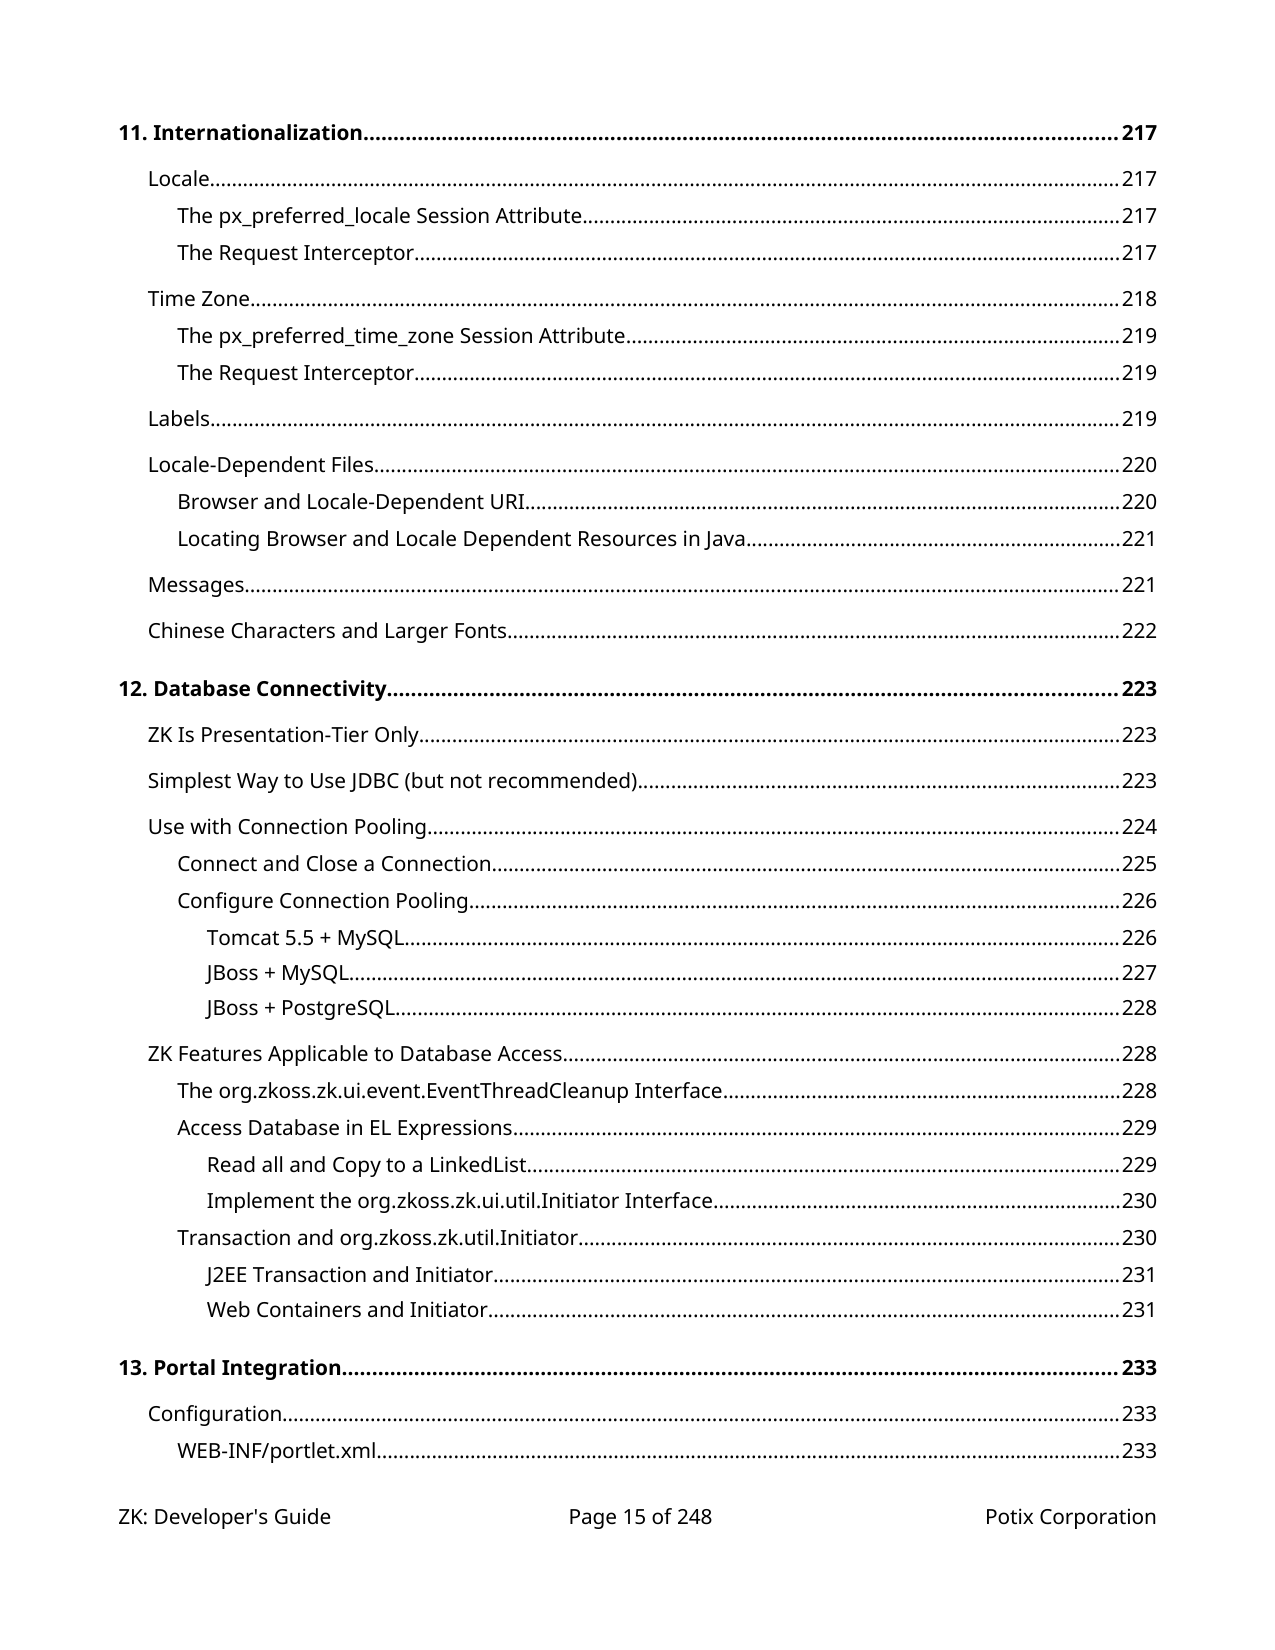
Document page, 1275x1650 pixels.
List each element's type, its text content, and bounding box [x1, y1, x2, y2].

text Read all and Copy to a LinkedList 229 [207, 1151, 1157, 1179]
text Web Containers and Initiator 231 [207, 1295, 1157, 1323]
text Simplest Way to Use JDBC (but not recommended) 223 [148, 766, 1157, 794]
text Transaction and org.zkoss.zk.util.Initiator 230 [177, 1223, 1157, 1251]
text Time Zone 218 [148, 284, 1157, 312]
text 13. Portal Integration 233 [118, 1353, 1157, 1381]
text Locale-Dependent Files 220 [148, 450, 1157, 478]
text ZK Is Presentation-Tier Only 223 [148, 720, 1157, 748]
text Configuration 233 [148, 1399, 1157, 1427]
text Tomcat 5.5 + MySQL 226 [207, 923, 1157, 951]
text JBoss + PostgreSQL 228 [207, 993, 1157, 1022]
text The Request Interceptor 217 [177, 238, 1157, 266]
text Access Database in EL Expressions 229 [177, 1113, 1157, 1142]
text Chinese Characters and Larger Fonts 222 [148, 616, 1157, 644]
text The org.zkoss.zk.ui.event.EventThreadCleanup Interface 228 [177, 1076, 1157, 1105]
text 11. Internationalization 217 [118, 118, 1157, 146]
text Browser and Locale-Dependent URI 220 [177, 487, 1157, 516]
text The Request Interceptor 219 [177, 358, 1157, 387]
text ZK Features Applicable to Database Access 228 [148, 1039, 1157, 1068]
text Messages 221 [148, 570, 1157, 598]
text Locale 217 [148, 164, 1157, 192]
text Locating Browser and Locale Dependent Resources in Java 221 [177, 524, 1157, 553]
text Connect and Close a Connection 225 [177, 849, 1157, 877]
text Labels 219 [148, 404, 1157, 432]
text 12. Database Connectivity 223 [118, 674, 1157, 702]
text Use with Connection Pooling 224 [148, 812, 1157, 840]
text J2EE Transaction and Initiator 231 [207, 1260, 1157, 1288]
text WEB-INF/portlet.xml 233 [177, 1436, 1157, 1464]
text The px_preferred_locale Session Attribute 217 [177, 201, 1157, 229]
text Implement the org.zkoss.zk.ui.util.Initiator Interface 230 [207, 1186, 1157, 1214]
text JBoss + MySQL 227 [207, 958, 1157, 986]
text The px_preferred_time_zone Session Attribute 219 [177, 321, 1157, 349]
text Configure Connection Pooling 226 [177, 886, 1157, 914]
